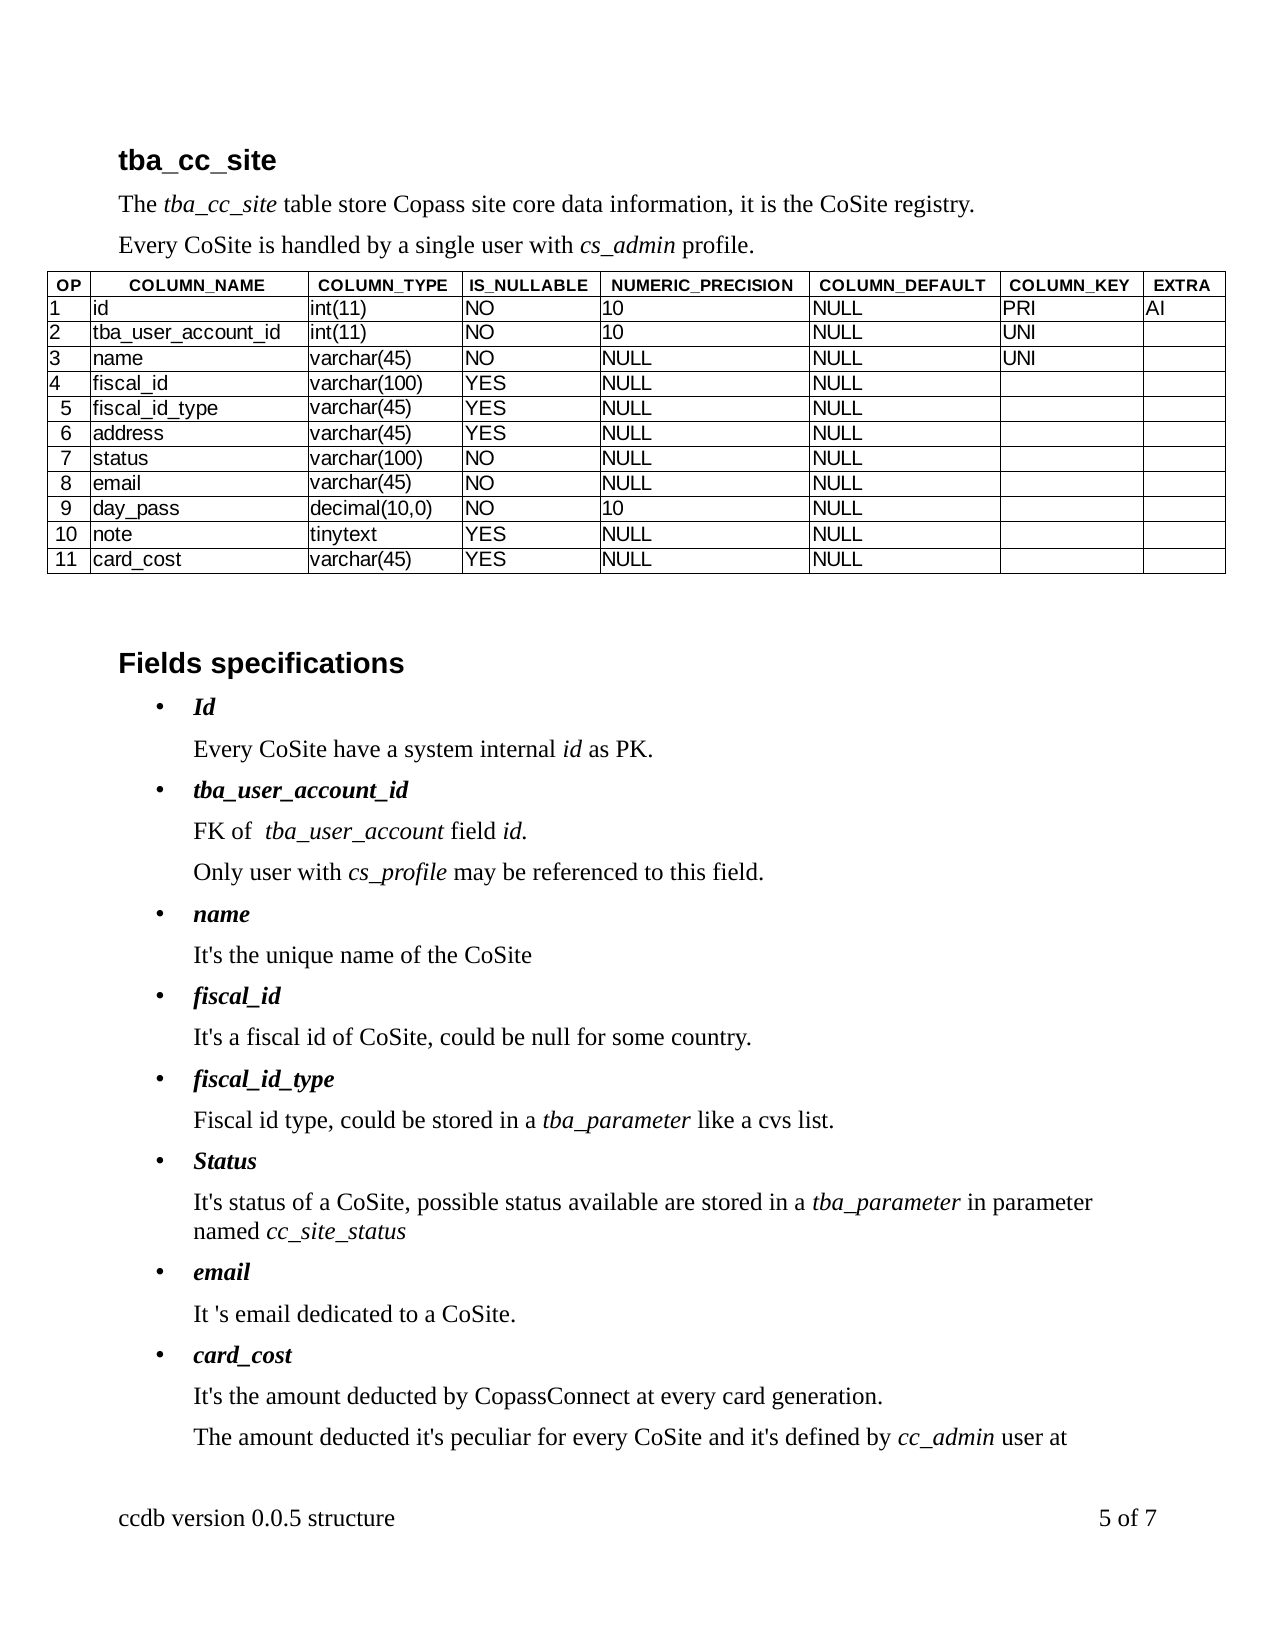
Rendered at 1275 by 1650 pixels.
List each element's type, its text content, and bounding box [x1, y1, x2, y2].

text Every CoSite is handled by a single user with cs_admin profile. [118, 230, 1157, 259]
list name [156, 899, 1157, 927]
list Every CoSite have a system internal id as PK. [156, 734, 1157, 762]
list fiscal_id_type [156, 1064, 1157, 1092]
list fiscal_id [156, 981, 1157, 1010]
list It's the unique name of the CoSite [156, 940, 1157, 969]
list Fiscal id type, could be stored in a tba_parameter like a cvs list. [156, 1105, 1157, 1134]
list It 's email dedicated to a CoSite. [156, 1299, 1157, 1327]
subtitle tba_cc_site [118, 143, 1157, 177]
list It's a fiscal id of CoSite, could be null for some country. [156, 1022, 1157, 1051]
list Status [156, 1146, 1157, 1175]
list Id [156, 692, 1157, 721]
list FK of tba_user_account field id. [156, 816, 1157, 845]
list The amount deducted it's peculiar for every CoSite and it's defined by cc_admin user at [156, 1422, 1157, 1451]
list Only user with cs_profile may be referenced to this field. [156, 857, 1157, 886]
subtitle Fields specifications [118, 646, 1157, 680]
list email [156, 1257, 1157, 1286]
text The tba_cc_site table store Copass site core data information, it is the CoSite registry. [118, 189, 1157, 218]
list It's the amount deducted by CopassConnect at every card generation. [156, 1381, 1157, 1410]
list tba_user_account_id [156, 775, 1157, 804]
list It's status of a CoSite, possible status available are stored in a tba_parameter in parameter named cc_site_status [156, 1187, 1157, 1245]
list card_cost [156, 1340, 1157, 1369]
